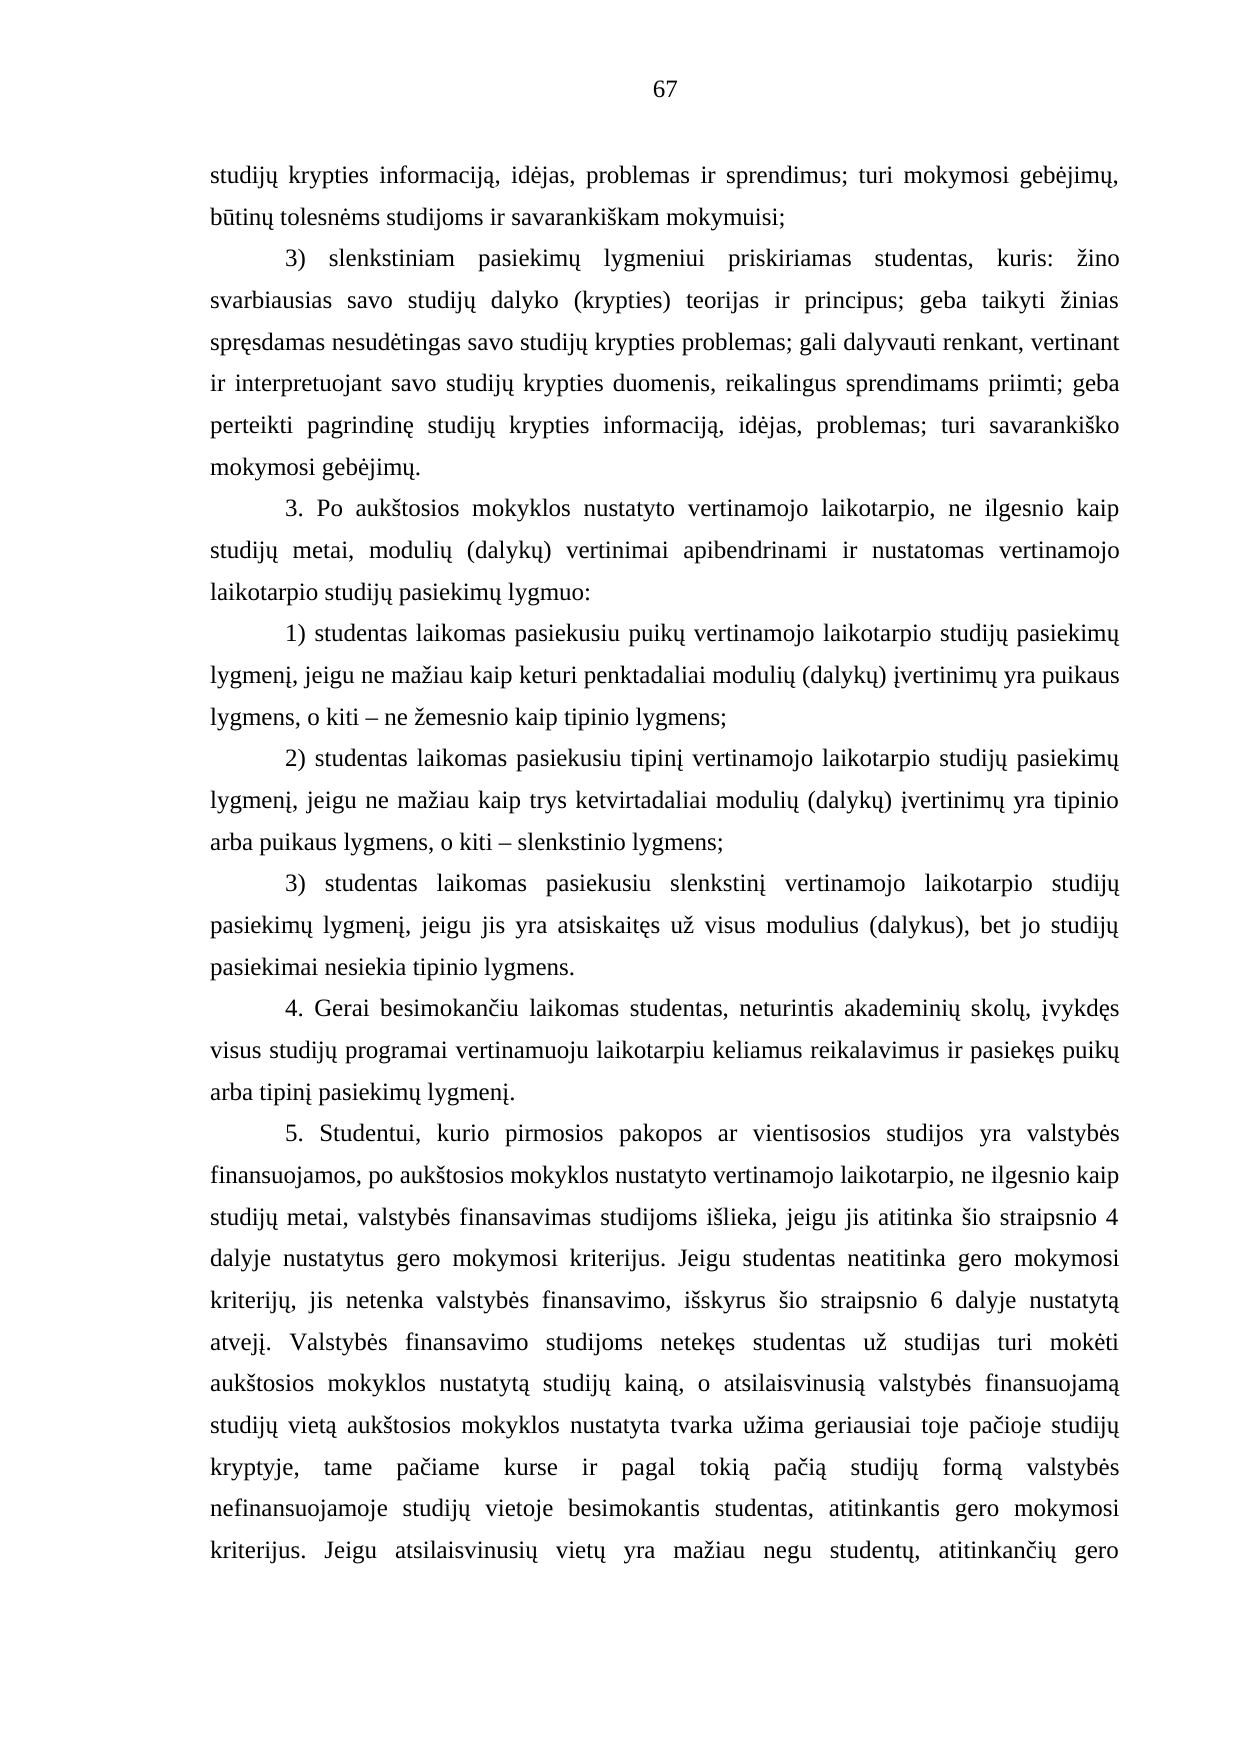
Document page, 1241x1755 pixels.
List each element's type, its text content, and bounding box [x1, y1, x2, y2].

text 1) studentas laikomas pasiekusiu puikų vertinamojo laikotarpio studijų pasiekimų lygmenį, jeigu ne mažiau kaip keturi penktadaliai modulių (dalykų) įvertinimų yra puikaus lygmens, o kiti – ne žemesnio kaip tipinio lygmens; [210, 608, 1120, 733]
text 3. Po aukštosios mokyklos nustatyto vertinamojo laikotarpio, ne ilgesnio kaip studijų metai, modulių (dalykų) vertinimai apibendrinami ir nustatomas vertinamojo laikotarpio studijų pasiekimų lygmuo: [210, 483, 1120, 608]
text 2) studentas laikomas pasiekusiu tipinį vertinamojo laikotarpio studijų pasiekimų lygmenį, jeigu ne mažiau kaip trys ketvirtadaliai modulių (dalykų) įvertinimų yra tipinio arba puikaus lygmens, o kiti – slenkstinio lygmens; [210, 733, 1120, 858]
text 4. Gerai besimokančiu laikomas studentas, neturintis akademinių skolų, įvykdęs visus studijų programai vertinamuoju laikotarpiu keliamus reikalavimus ir pasiekęs puikų arba tipinį pasiekimų lygmenį. [210, 983, 1120, 1108]
text 3) slenkstiniam pasiekimų lygmeniui priskiriamas studentas, kuris: žino svarbiausias savo studijų dalyko (krypties) teorijas ir principus; geba taikyti žinias spręsdamas nesudėtingas savo studijų krypties problemas; gali dalyvauti renkant, vertinant ir interpretuojant savo studijų krypties duomenis, reikalingus sprendimams priimti; geba perteikti pagrindinę studijų krypties informaciją, idėjas, problemas; turi savarankiško mokymosi gebėjimų. [210, 233, 1120, 483]
text 5. Studentui, kurio pirmosios pakopos ar vientisosios studijos yra valstybės finansuojamos, po aukštosios mokyklos nustatyto vertinamojo laikotarpio, ne ilgesnio kaip studijų metai, valstybės finansavimas studijoms išlieka, jeigu jis atitinka šio straipsnio 4 dalyje nustatytus gero mokymosi kriterijus. Jeigu studentas neatitinka gero mokymosi kriterijų, jis netenka valstybės finansavimo, išskyrus šio straipsnio 6 dalyje nustatytą atvejį. Valstybės finansavimo studijoms netekęs studentas už studijas turi mokėti aukštosios mokyklos nustatytą studijų kainą, o atsilaisvinusią valstybės finansuojamą studijų vietą aukštosios mokyklos nustatyta tvarka užima geriausiai toje pačioje studijų kryptyje, tame pačiame kurse ir pagal tokią pačią studijų formą valstybės nefinansuojamoje studijų vietoje besimokantis studentas, atitinkantis gero mokymosi kriterijus. Jeigu atsilaisvinusių vietų yra mažiau negu studentų, atitinkančių gero [210, 1108, 1120, 1567]
text 3) studentas laikomas pasiekusiu slenkstinį vertinamojo laikotarpio studijų pasiekimų lygmenį, jeigu jis yra atsiskaitęs už visus modulius (dalykus), bet jo studijų pasiekimai nesiekia tipinio lygmens. [210, 858, 1120, 983]
text studijų krypties informaciją, idėjas, problemas ir sprendimus; turi mokymosi gebėjimų, būtinų tolesnėms studijoms ir savarankiškam mokymuisi; [210, 150, 1120, 233]
